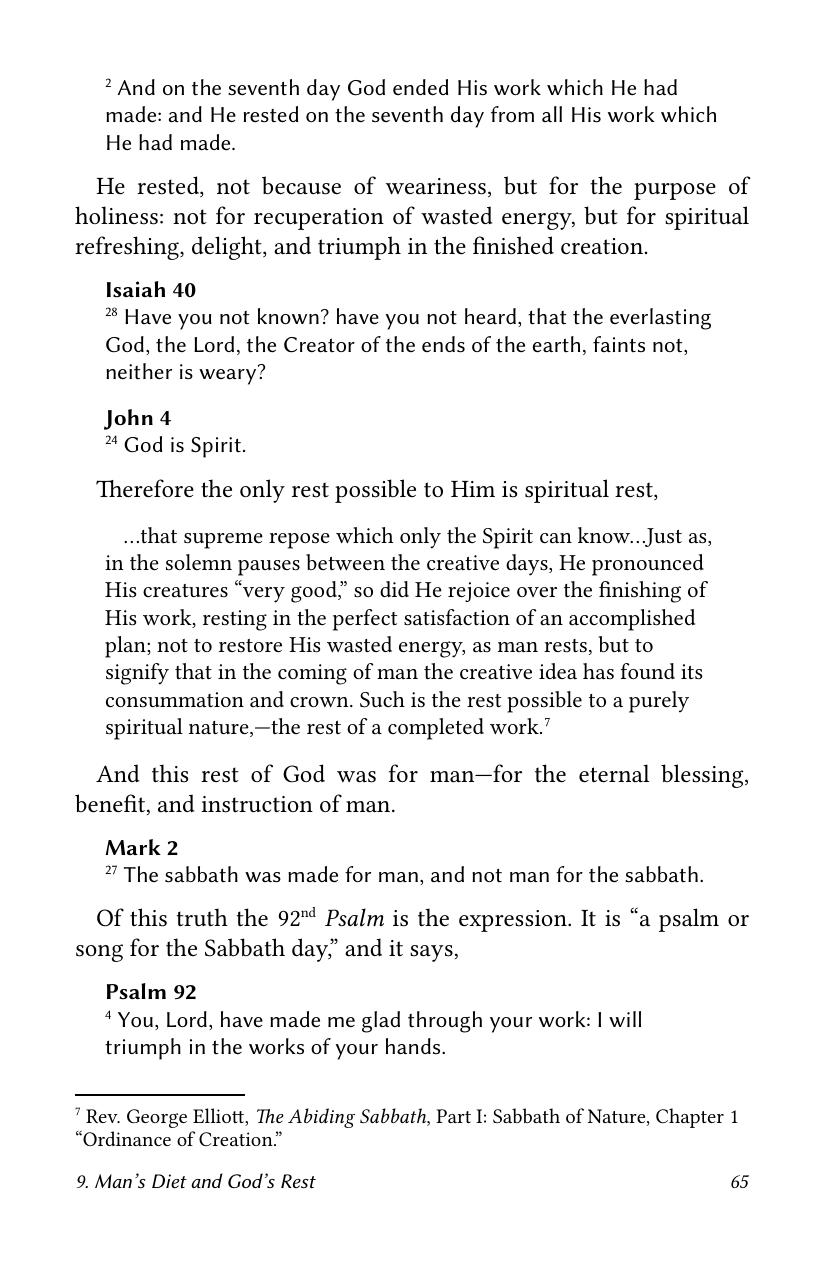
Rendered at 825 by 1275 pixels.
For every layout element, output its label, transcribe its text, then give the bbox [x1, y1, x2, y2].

text 28 Have you not known? have you not heard, that the everlasting God, the Lord, the Creator of the ends of the earth, faints not, neither is weary? [105, 304, 720, 385]
text And this rest of God was for man—for the eternal blessing, benefit, and instruction of man. [75, 760, 750, 818]
text Isaiah 40 [105, 277, 750, 303]
text John 4 [105, 404, 750, 431]
text Psalm 92 [105, 979, 750, 1005]
text ...that supreme repose which only the Spirit can know...Just as, in the solemn pauses between the creative days, He pronounced His creatures “very good,” so did He rejoice over the finishing of His work, resting in the perfect satisfaction of an accomplished plan; not to restore His wasted energy, as man rests, but to signify that in the coming of man the creative idea has found its consummation and crown. Such is the rest possible to a purely spiritual nature,—the rest of a completed work. [105, 522, 720, 740]
text 2 And on the seventh day God ended His work which He had made: and He rested on the seventh day from all His work which He had made. [105, 75, 720, 156]
text He rested, not because of weariness, but for the purpose of holiness: not for recuperation of wasted energy, but for spiritual refreshing, delight, and triumph in the finished creation. [75, 172, 750, 261]
text 24 God is Spirit. [105, 432, 720, 458]
text Of this truth the 92nd Psalm is the expression. It is “a psalm or song for the Sabbath day,” and it says, [75, 904, 750, 963]
text 4 You, Lord, have made me glad through your work: I will triumph in the works of your hands. [105, 1007, 720, 1060]
text Mark 2 [105, 834, 750, 861]
text 27 The sabbath was made for man, and not man for the sabbath. [105, 862, 720, 888]
text Therefore the only rest possible to Him is spiritual rest, [75, 474, 750, 503]
text Rev. George Elliott, The Abiding Sabbath, Part I: Sabbath of Nature, Chapter 1 “Ordinance of Creation.” [75, 1104, 750, 1152]
